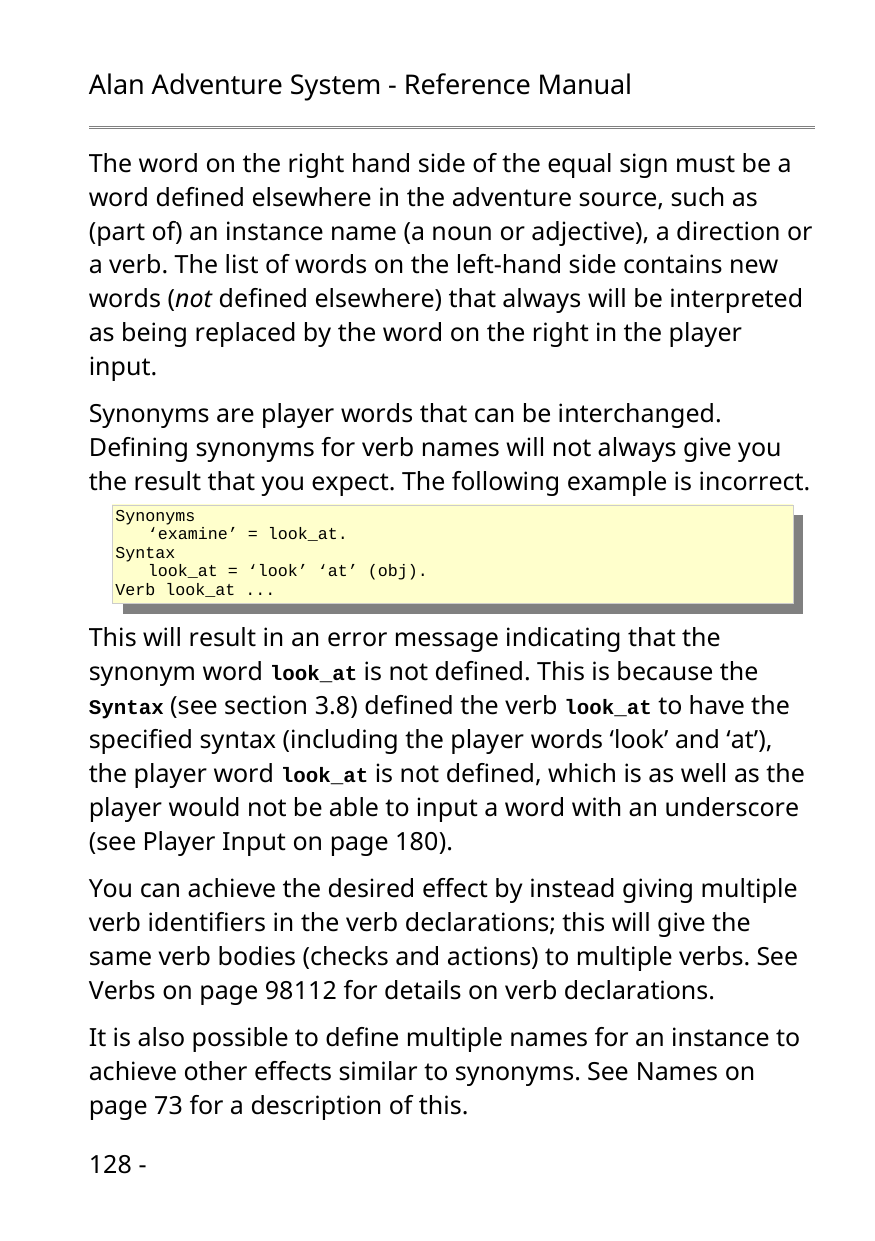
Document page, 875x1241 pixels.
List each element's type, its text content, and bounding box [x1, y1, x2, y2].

text You can achieve the desired effect by instead giving multiple verb identifiers in the verb declarations; this will give the same verb bodies (checks and ac­tions) to multiple verbs. See Verbs on page 7485 for details on verb declarations. [88, 871, 815, 1007]
text It is also possible to define multiple names for an instance to achieve other effects similar to synonyms. See Names on page 54 for a description of this. [88, 1020, 815, 1122]
text The word on the right hand side of the equal sign must be a word defined else­where in the adventure source, such as (part of) an instance name (a noun or adjective), a direction or a verb. The list of words on the left-hand side contains new words (not defined elsewhere) that always will be interpreted as being replaced by the word on the right in the player input. [88, 146, 815, 383]
text Synonyms ‘examine’ = look_at. Syntax look_at = ‘look’ ‘at’ (obj). Verb look_at ... [113, 506, 793, 603]
text This will result in an error message indicating that the synonym word look_at is not defined. This is because the Syntax (see section 3.8) defined the verb look_at to have the specified syntax (including the play­er words ‘look’ and ‘at’), the player word look_at is not defined, which is as well as the player would not be able to input a word with an underscore (see Player Input on page 140). [88, 620, 815, 858]
text Synonyms are player words that can be interchanged. Defining synonyms for verb names will not always give you the result that you expect. The following example is incorrect. [88, 396, 815, 498]
